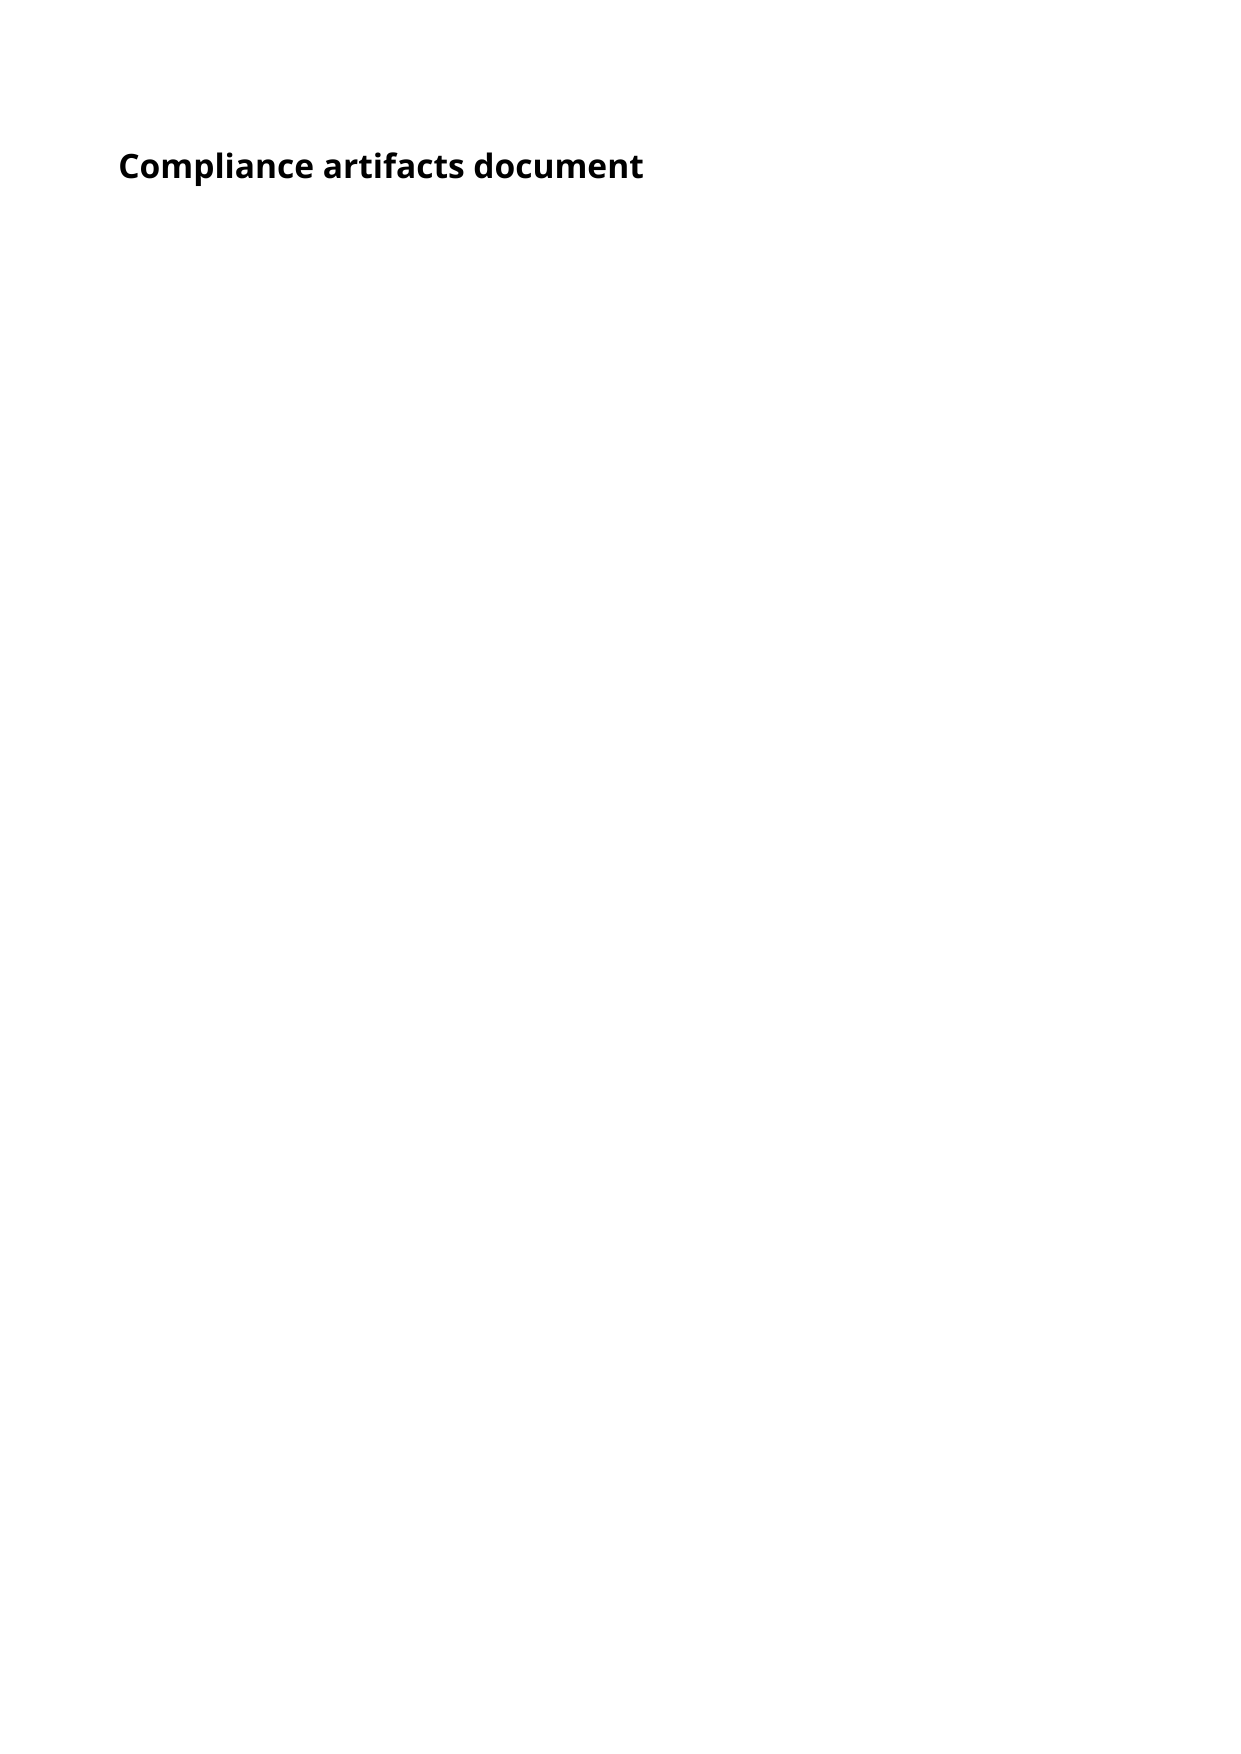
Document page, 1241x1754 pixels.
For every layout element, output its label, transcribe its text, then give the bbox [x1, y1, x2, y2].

subtitle Compliance artifacts document [118, 143, 1122, 189]
